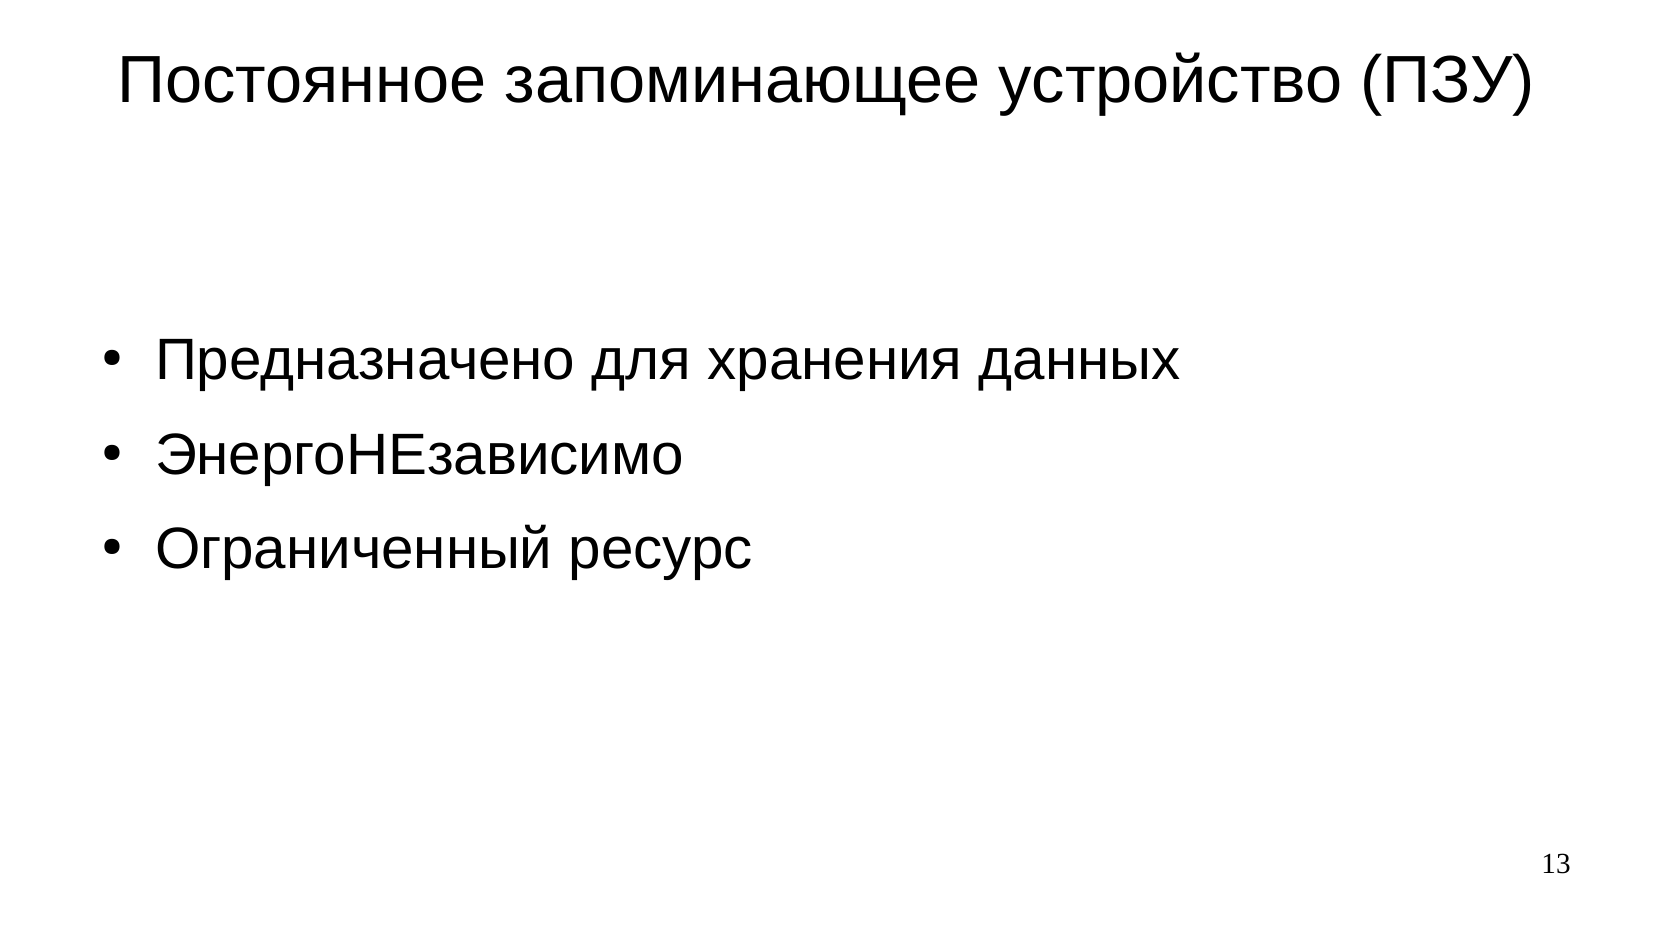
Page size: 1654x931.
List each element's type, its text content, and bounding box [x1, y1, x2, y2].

title Постоянное запоминающее устройство (ПЗУ) [82, 41, 1571, 119]
list Предназначено для хранения данных ЭнергоНЕзависимо Ограниченный ресурс [84, 327, 1573, 789]
